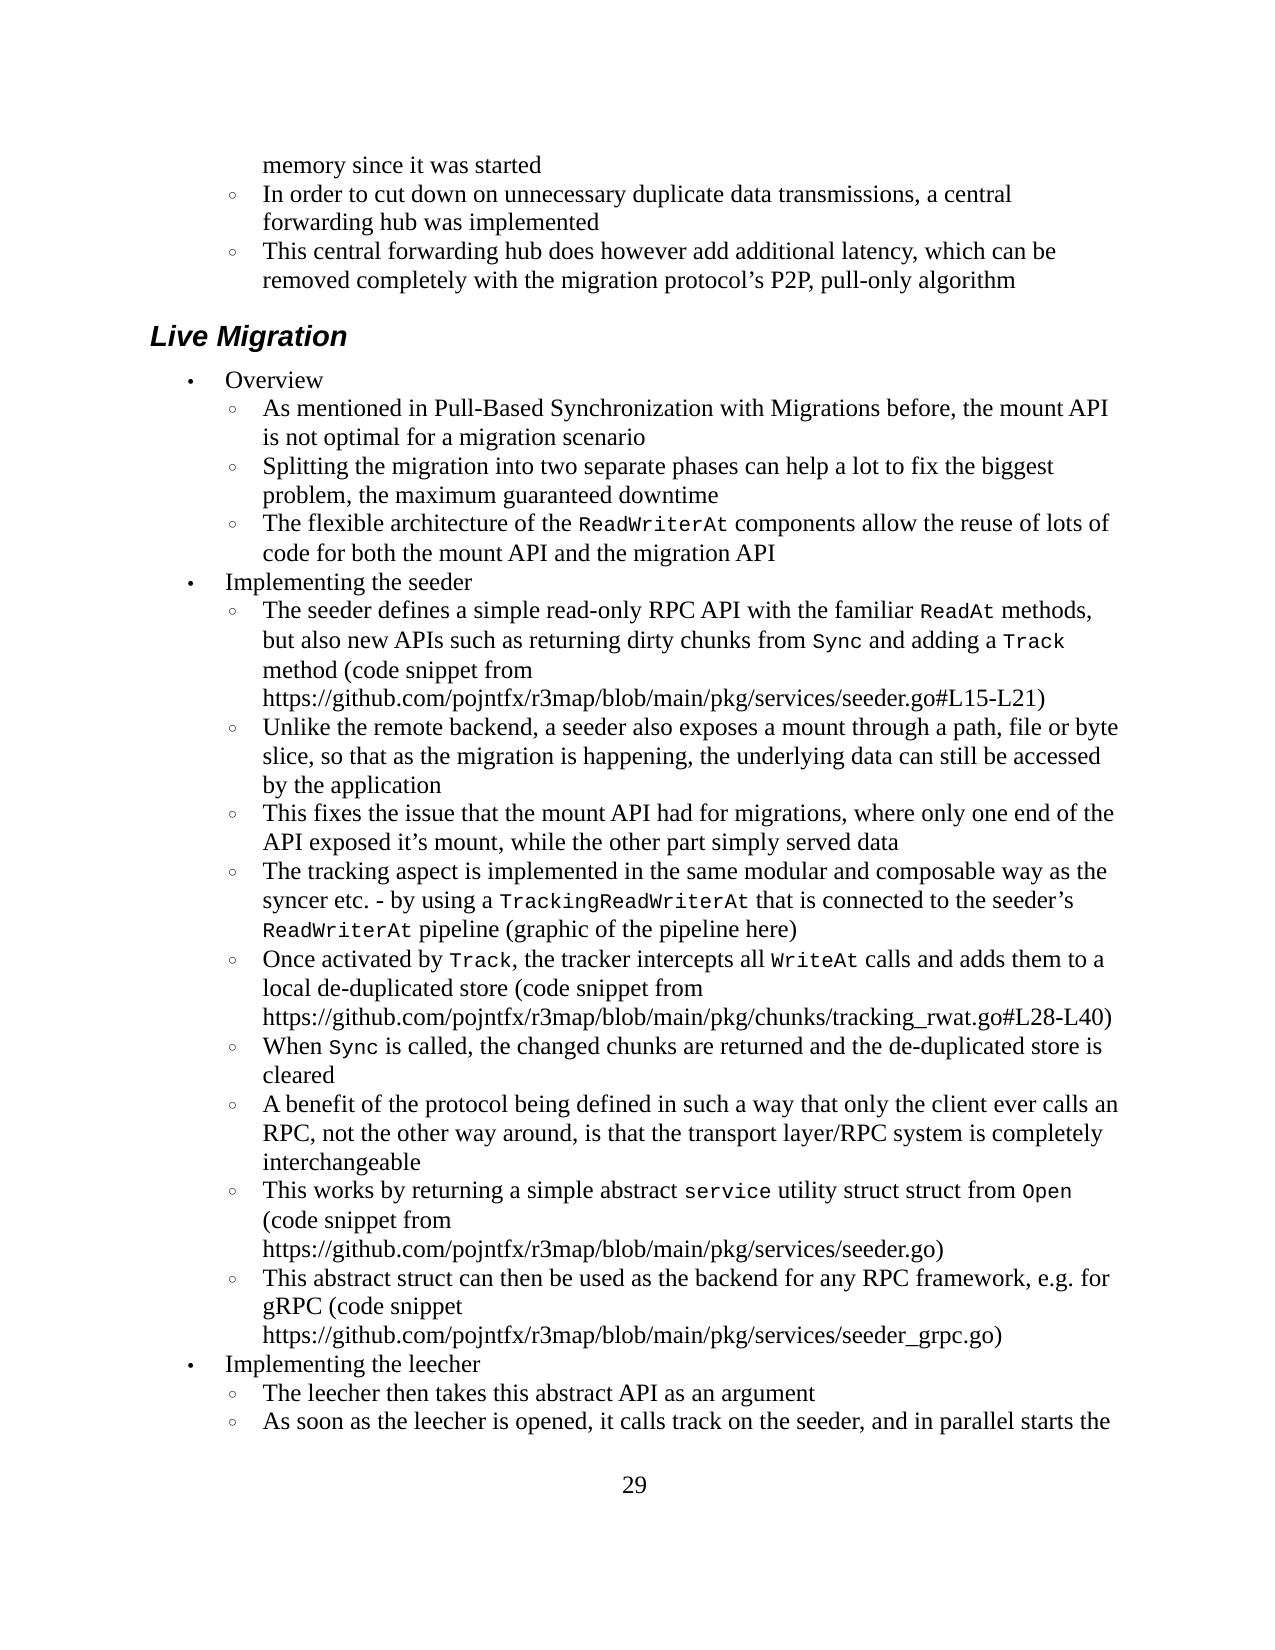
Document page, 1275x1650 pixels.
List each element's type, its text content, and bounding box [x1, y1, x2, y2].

list Implementing the seeder [187, 567, 1125, 596]
list As soon as the leecher is opened, it calls track on the seeder, and in parallel starts the [225, 1406, 1125, 1435]
list The leecher then takes this abstract API as an argument [225, 1378, 1125, 1406]
list The tracking aspect is implemented in the same modular and composable way as the syncer etc. - by using a TrackingReadWriterAt that is connected to the seeder’s ReadWriterAt pipeline (graphic of the pipeline here) [225, 856, 1125, 944]
subtitle Live Migration [150, 319, 1125, 352]
list The flexible architecture of the ReadWriterAt components allow the reuse of lots of code for both the mount API and the migration API [225, 508, 1125, 567]
list Unlike the remote backend, a seeder also exposes a mount through a path, file or byte slice, so that as the migration is happening, the underlying data can still be accessed by the application [225, 712, 1125, 798]
list This works by returning a simple abstract service utility struct struct from Open (code snippet from https://github.com/pojntfx/r3map/blob/main/pkg/services/seeder.go) [225, 1176, 1125, 1263]
list Once activated by Track, the tracker intercepts all WriteAt calls and adds them to a local de-duplicated store (code snippet from https://github.com/pojntfx/r3map/blob/main/pkg/chunks/tracking_rwat.go#L28-L40) [225, 944, 1125, 1031]
list The seeder defines a simple read-only RPC API with the familiar ReadAt methods, but also new APIs such as returning dirty chunks from Sync and adding a Track method (code snippet from https://github.com/pojntfx/r3map/blob/main/pkg/services/seeder.go#L15-L21) [225, 596, 1125, 712]
list In order to cut down on unnecessary duplicate data transmissions, a central forwarding hub was implemented [225, 179, 1125, 236]
list Overview [187, 365, 1125, 393]
list This fixes the issue that the mount API had for migrations, where only one end of the API exposed it’s mount, while the other part simply served data [225, 798, 1125, 856]
list As mentioned in Pull-Based Synchronization with Migrations before, the mount API is not optimal for a migration scenario [225, 393, 1125, 451]
list memory since it was started [225, 150, 1125, 179]
list Splitting the migration into two separate phases can help a lot to fix the biggest problem, the maximum guaranteed downtime [225, 451, 1125, 508]
list A benefit of the protocol being defined in such a way that only the client ever calls an RPC, not the other way around, is that the transport layer/RPC system is completely interchangeable [225, 1089, 1125, 1176]
list This central forwarding hub does however add additional latency, which can be removed completely with the migration protocol’s P2P, pull-only algorithm [225, 236, 1125, 294]
list This abstract struct can then be used as the backend for any RPC framework, e.g. for gRPC (code snippet https://github.com/pojntfx/r3map/blob/main/pkg/services/seeder_grpc.go) [225, 1263, 1125, 1349]
list When Sync is called, the changed chunks are returned and the de-duplicated store is cleared [225, 1031, 1125, 1089]
list Implementing the leecher [187, 1349, 1125, 1378]
